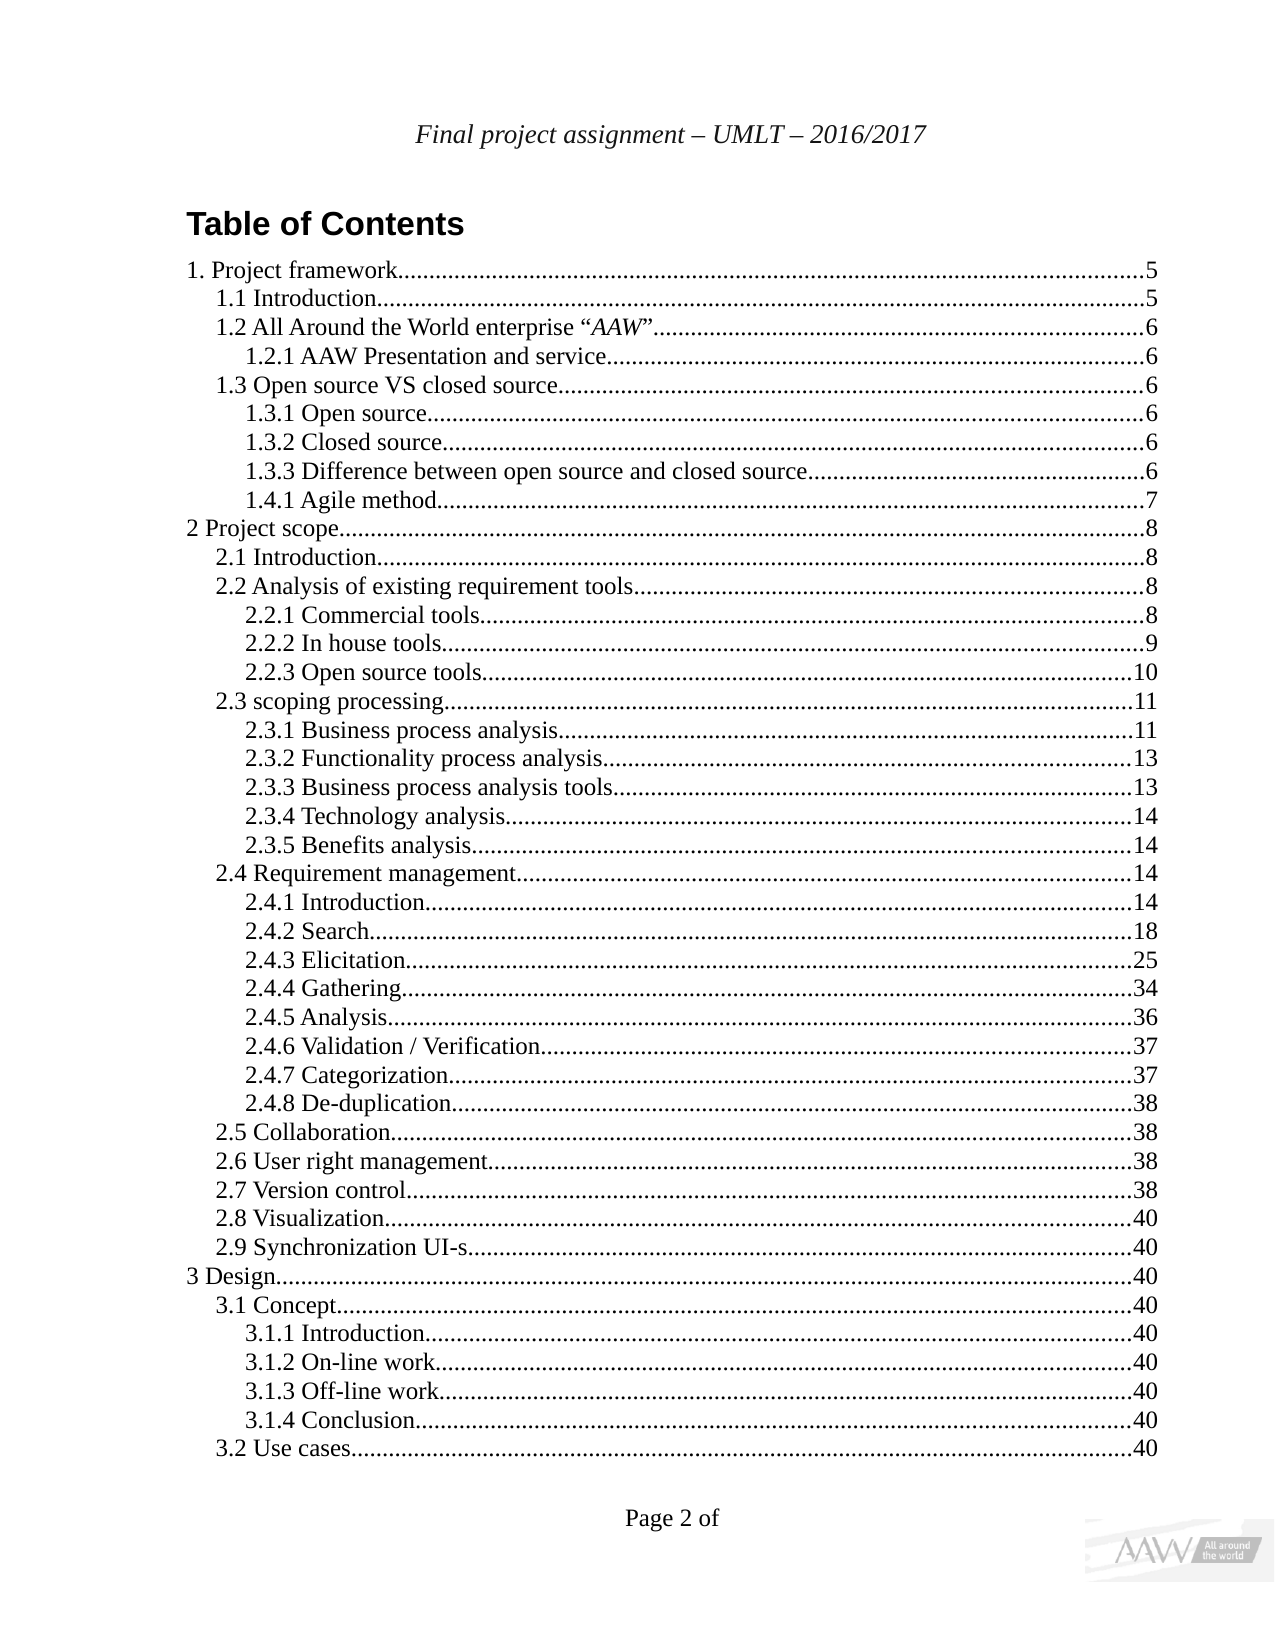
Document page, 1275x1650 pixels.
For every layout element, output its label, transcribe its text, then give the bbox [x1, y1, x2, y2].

text 2.3.5 Benefits analysis 14 [245, 830, 1158, 858]
text 1.3.3 Difference between open source and closed source 6 [245, 456, 1158, 485]
text 2.6 User right management 38 [215, 1146, 1158, 1175]
text 2.2.2 In house tools 9 [245, 628, 1158, 657]
text 2.2.1 Commercial tools 8 [245, 600, 1158, 628]
text 2.3.4 Technology analysis 14 [245, 801, 1158, 830]
text 2.4.5 Analysis 36 [245, 1002, 1158, 1031]
text 2.4.8 De-duplication 38 [245, 1088, 1158, 1117]
text 2.3.3 Business process analysis tools 13 [245, 772, 1158, 801]
text 2.4.6 Validation / Verification 37 [245, 1031, 1158, 1060]
text 2.4.4 Gathering 34 [245, 973, 1158, 1002]
text 2.3.1 Business process analysis 11 [245, 715, 1158, 743]
text 3 Design 40 [186, 1261, 1158, 1290]
text 2.9 Synchronization UI-s 40 [215, 1232, 1158, 1261]
text 2.4.2 Search 18 [245, 916, 1158, 945]
text 2.5 Collaboration 38 [215, 1117, 1158, 1146]
text 2.4.7 Categorization 37 [245, 1060, 1158, 1088]
text 2.3 scoping processing 11 [215, 686, 1158, 715]
text 3.1.3 Off-line work 40 [245, 1376, 1158, 1405]
text 1.3.1 Open source 6 [245, 398, 1158, 427]
text 2.4.3 Elicitation 25 [245, 945, 1158, 973]
text 1. Project framework 5 [186, 255, 1158, 283]
text 3.1.2 On-line work 40 [245, 1347, 1158, 1376]
text 1.1 Introduction 5 [215, 283, 1158, 312]
text 2.2.3 Open source tools 10 [245, 657, 1158, 686]
text 3.1.1 Introduction 40 [245, 1318, 1158, 1347]
text 2.3.2 Functionality process analysis 13 [245, 743, 1158, 772]
subtitle Table of Contents [186, 204, 1158, 242]
text 1.3.2 Closed source 6 [245, 427, 1158, 456]
text 1.2.1 AAW Presentation and service 6 [245, 341, 1158, 370]
text 3.1.4 Conclusion 40 [245, 1405, 1158, 1433]
text 2.2 Analysis of existing requirement tools 8 [215, 571, 1158, 600]
text 3.2 Use cases 40 [215, 1433, 1158, 1462]
text 1.3 Open source VS closed source 6 [215, 370, 1158, 398]
text 1.2 All Around the World enterprise “AAW” 6 [215, 312, 1158, 341]
text 2.1 Introduction 8 [215, 542, 1158, 571]
text 1.4.1 Agile method 7 [245, 485, 1158, 513]
text 3.1 Concept 40 [215, 1290, 1158, 1318]
text 2.4 Requirement management 14 [215, 858, 1158, 887]
text 2.7 Version control 38 [215, 1175, 1158, 1203]
picture [1085, 1519, 1275, 1582]
text 2.4.1 Introduction 14 [245, 887, 1158, 916]
text 2 Project scope 8 [186, 513, 1158, 542]
text 2.8 Visualization 40 [215, 1203, 1158, 1232]
